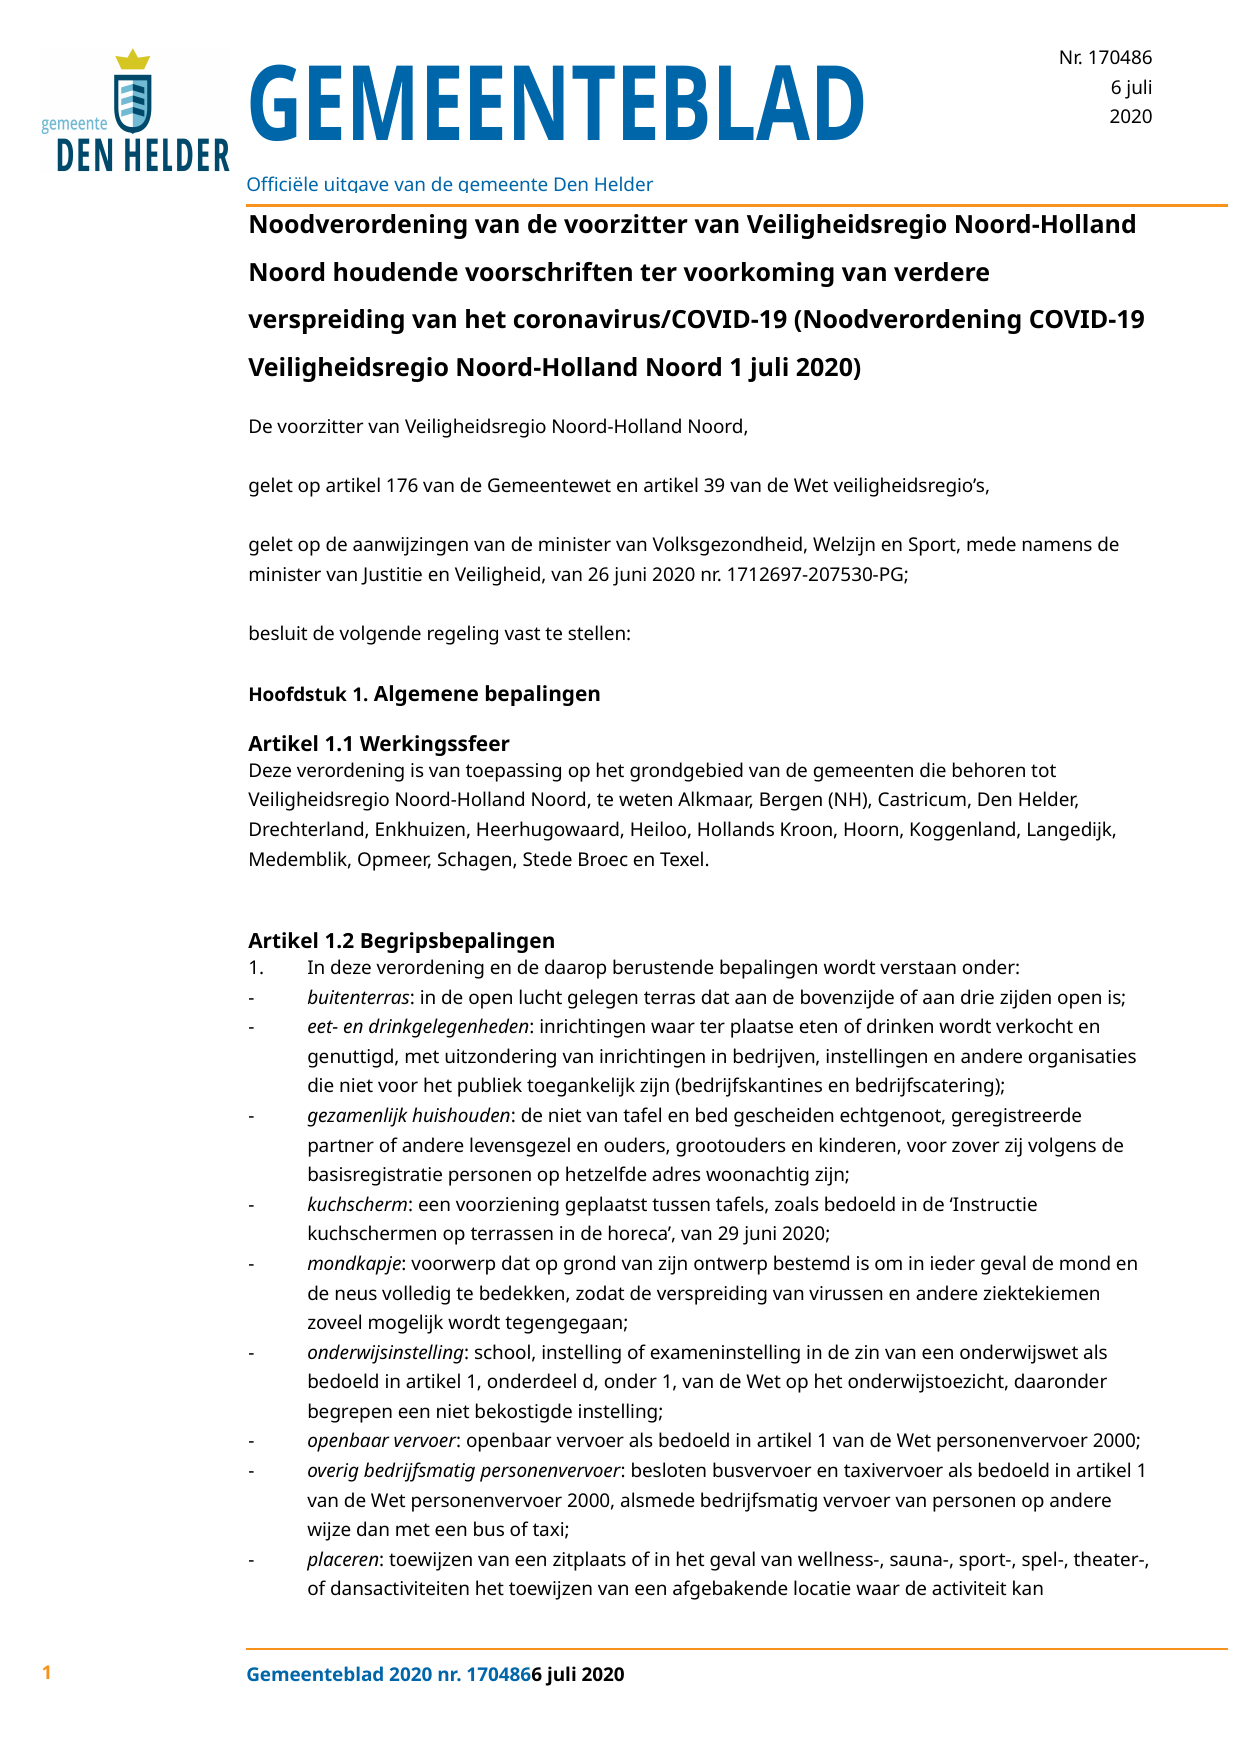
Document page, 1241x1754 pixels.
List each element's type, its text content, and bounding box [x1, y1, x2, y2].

picture [63, 144, 68, 165]
list gezamenlijk huishouden: de niet van tafel en bed gescheiden echtgenoot, geregistreerde partner of andere levensgezel en ouders, grootouders en kinderen, voor zover zij volgens de basisregistratie personen op hetzelfde adres woonachtig zijn; [248, 1102, 1152, 1187]
text Artikel 1.1 Werkingssfeer [248, 729, 1152, 757]
list onderwijsinstelling: school, instelling of exameninstelling in de zin van een onderwijswet als bedoeld in artikel 1, onderdeel d, onder 1, van de Wet op het onderwijstoezicht, daaronder begrepen een niet bekostigde instelling; [248, 1339, 1152, 1424]
text besluit de volgende regeling vast te stellen: [248, 620, 1152, 646]
text gelet op de aanwijzingen van de minister van Volksgezondheid, Welzijn en Sport, mede namens de minister van Justitie en Veiligheid, van 26 juni 2020 nr. 1712697-207530-PG; [248, 531, 1152, 587]
list openbaar vervoer: openbaar vervoer als bedoeld in artikel 1 van de Wet personenvervoer 2000; [248, 1428, 1152, 1453]
picture [182, 144, 187, 165]
text Hoofdstuk 1. Algemene bepalingen [248, 679, 1152, 708]
text gelet op artikel 176 van de Gemeentewet en artikel 39 van de Wet veiligheidsregio’s, [248, 472, 1152, 498]
text Artikel 1.2 Begripsbepalingen [248, 926, 1152, 954]
picture [41, 47, 231, 172]
list kuchscherm: een voorziening geplaatst tussen tafels, zoals bedoeld in de ‘Instructie kuchschermen op terrassen in de horeca’, van 29 juni 2020; [248, 1191, 1152, 1246]
text Deze verordening is van toepassing op het grondgebied van de gemeenten die behoren tot Veiligheidsregio Noord-Holland Noord, te weten Alkmaar, Bergen (NH), Castricum, Den Helder, Drechterland, Enkhuizen, Heerhugowaard, Heiloo, Hollands Kroon, Hoorn, Koggenland, Langedijk, Medemblik, Opmeer, Schagen, Stede Broec en Texel. [248, 757, 1152, 872]
list overig bedrijfsmatig personenvervoer: besloten busvervoer en taxivervoer als bedoeld in artikel 1 van de Wet personenvervoer 2000, alsmede bedrijfsmatig vervoer van personen op andere wijze dan met een bus of taxi; [248, 1457, 1152, 1542]
list buitenterras: in de open lucht gelegen terras dat aan de bovenzijde of aan drie zijden open is; [248, 984, 1152, 1009]
list eet- en drinkgelegenheden: inrichtingen waar ter plaatse eten of drinken wordt verkocht en genuttigd, met uitzondering van inrichtingen in bedrijven, instellingen en andere organisaties die niet voor het publiek toegankelijk zijn (bedrijfskantines en bedrijfscatering); [248, 1013, 1152, 1098]
list mondkapje: voorwerp dat op grond van zijn ontwerp bestemd is om in ieder geval de mond en de neus volledig te bedekken, zodat de verspreiding van virussen en andere ziektekiemen zoveel mogelijk wordt tegengegaan; [248, 1250, 1152, 1335]
text Noodverordening van de voorzitter van Veiligheidsregio Noord-Holland Noord houdende voorschriften ter voorkoming van verdere verspreiding van het coronavirus/COVID-19 (Noodverordening COVID-19 Veiligheidsregio Noord-Holland Noord 1 juli 2020) [248, 207, 1152, 384]
text De voorzitter van Veiligheidsregio Noord-Holland Noord, [248, 413, 1152, 439]
picture [220, 160, 224, 172]
picture [100, 154, 106, 172]
picture [130, 157, 135, 172]
list In deze verordening en de daarop berustende bepalingen wordt verstaan onder: [248, 954, 1152, 980]
list placeren: toewijzen van een zitplaats of in het geval van wellness-, sauna-, sport-, spel-, theater-, of dansactiviteiten het toewijzen van een afgebakende locatie waar de activiteit kan [248, 1546, 1152, 1601]
